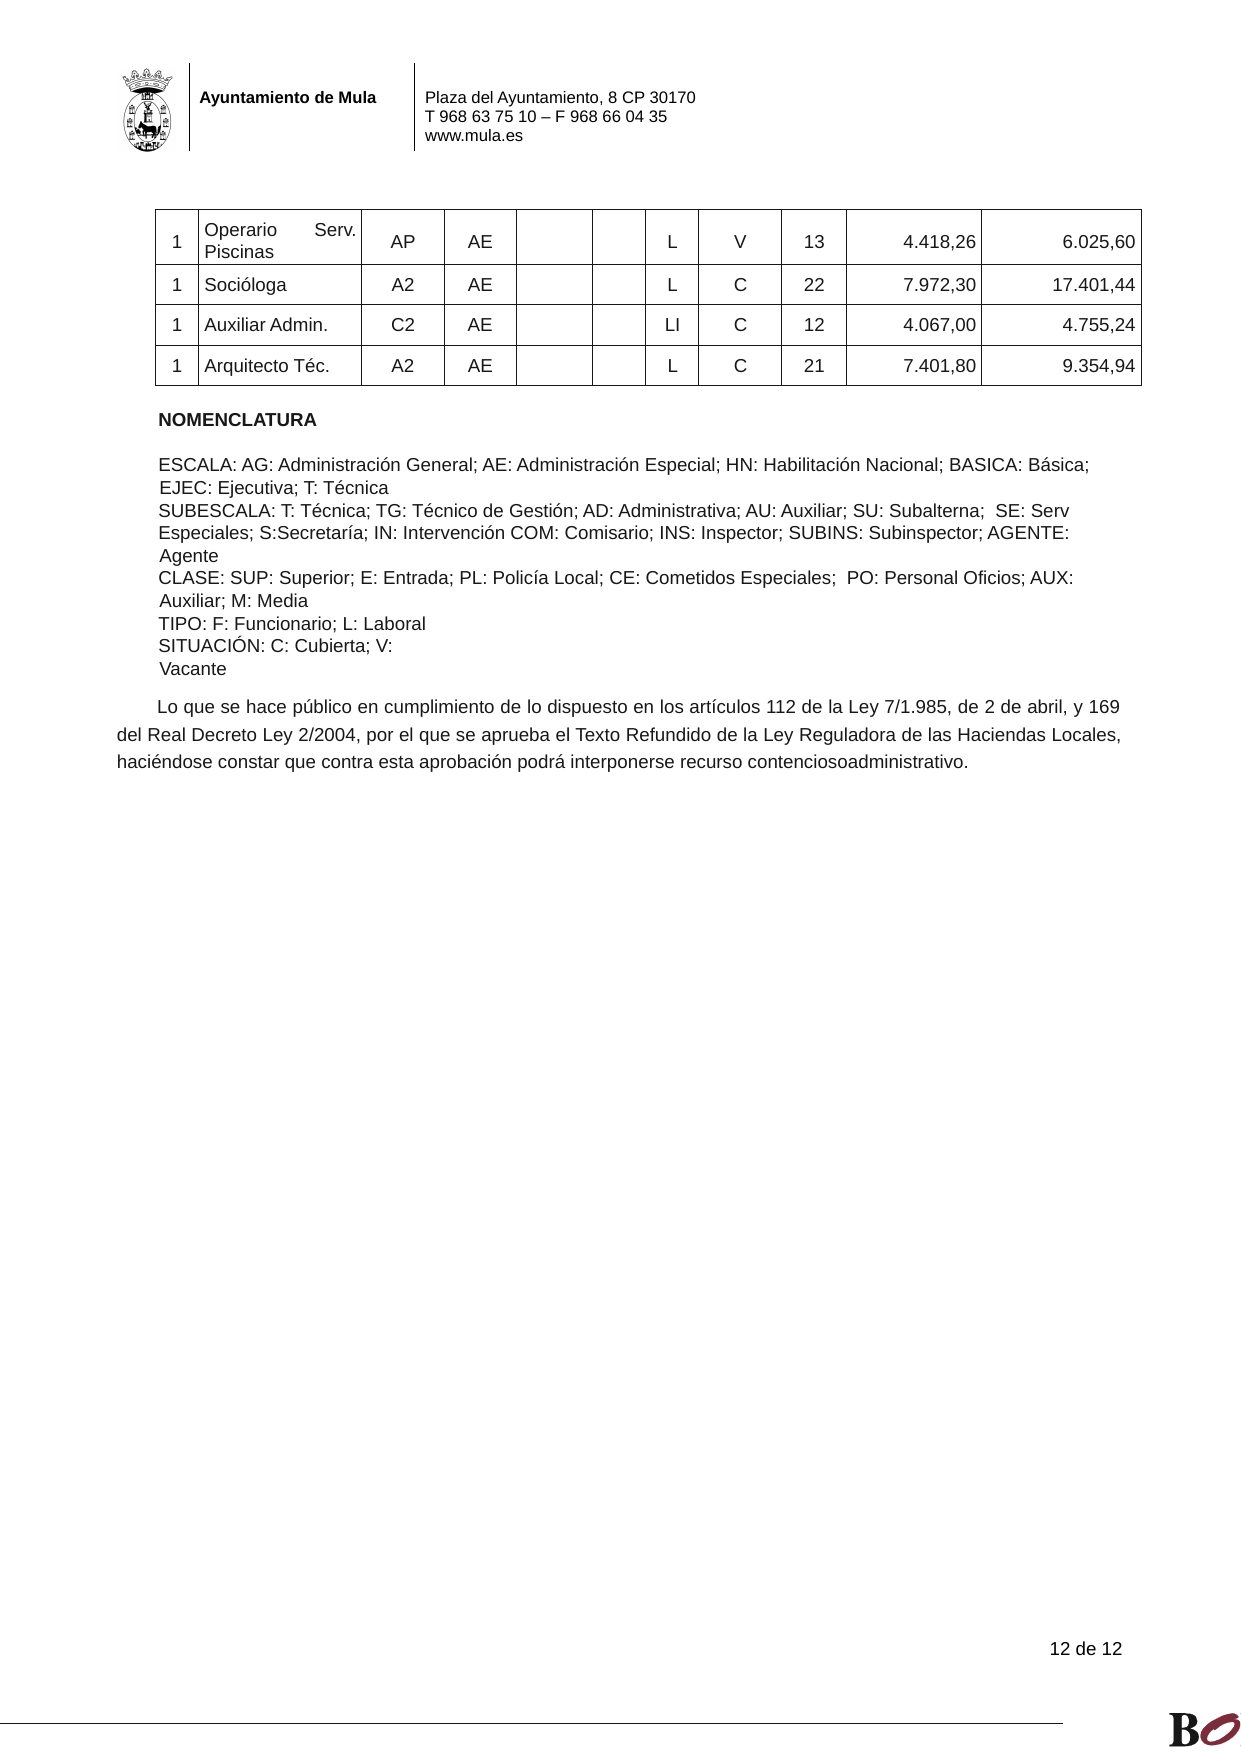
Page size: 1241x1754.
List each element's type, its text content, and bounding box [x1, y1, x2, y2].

text Lo que se hace público en cumplimiento de lo dispuesto en los artículos 112 de la Ley 7/1.985, de 2 de abril, y 169 del Real Decreto Ley 2/2004, por el que se aprueba el Texto Refundido de la Ley Reguladora de las Haciendas Locales, haciéndose constar que contra esta aprobación podrá interponerse recurso contenciosoadministrativo. [117, 696, 1122, 772]
table_cell 6.025,60 [982, 210, 1141, 264]
table_cell Auxiliar Admin. [199, 305, 361, 344]
table_cell [593, 210, 645, 264]
table_cell C [699, 265, 781, 304]
table_cell C [699, 305, 781, 344]
table_cell 21 [782, 346, 846, 385]
table_cell 1 [156, 265, 198, 304]
table_cell [593, 265, 645, 304]
table_cell [593, 346, 645, 385]
text CLASE: SUP: Superior; E: Entrada; PL: Policía Local; CE: Cometidos Especiales; PO: Personal Oficios; AUX: Auxiliar; M: Media [158, 567, 1104, 611]
table_cell V [699, 210, 781, 264]
table_cell A2 [362, 265, 444, 304]
table_cell AE [445, 265, 516, 304]
table_cell C2 [362, 305, 444, 344]
text Especiales; S:Secretaría; IN: Intervención COM: Comisario; INS: Inspector; SUBINS: Subinspector; AGENTE: Agente [158, 522, 1104, 566]
table_cell AE [445, 346, 516, 385]
text ESCALA: AG: Administración General; AE: Administración Especial; HN: Habilitación Nacional; BASICA: Básica; EJEC: Ejecutiva; T: Técnica [158, 454, 1104, 498]
table_cell [517, 305, 592, 344]
table_cell [517, 346, 592, 385]
table_cell C [699, 346, 781, 385]
table_cell [517, 265, 592, 304]
table_cell [517, 210, 592, 264]
table_cell Arquitecto Téc. [199, 346, 361, 385]
table_cell 13 [782, 210, 846, 264]
table_cell L [646, 346, 698, 385]
table_cell AE [445, 210, 516, 264]
table_cell AE [445, 305, 516, 344]
table_cell 7.972,30 [847, 265, 981, 304]
table_cell Socióloga [199, 265, 361, 304]
table_cell 4.418,26 [847, 210, 981, 264]
table_cell 4.067,00 [847, 305, 981, 344]
table_cell Operario Serv. Piscinas [199, 210, 361, 264]
table_cell 9.354,94 [982, 346, 1141, 385]
table_cell 1 [156, 346, 198, 385]
table_cell A2 [362, 346, 444, 385]
table_cell 17.401,44 [982, 265, 1141, 304]
text TIPO: F: Funcionario; L: Laboral [158, 612, 1104, 634]
table_cell 7.401,80 [847, 346, 981, 385]
table_cell LI [646, 305, 698, 344]
table_cell AP [362, 210, 444, 264]
text SUBESCALA: T: Técnica; TG: Técnico de Gestión; AD: Administrativa; AU: Auxiliar; SU: Subalterna; SE: Serv [158, 499, 1104, 521]
table_cell L [646, 210, 698, 264]
table_cell L [646, 265, 698, 304]
text NOMENCLATURA [158, 408, 1104, 430]
table_cell 4.755,24 [982, 305, 1141, 344]
picture [117, 68, 177, 153]
table_cell 1 [156, 210, 198, 264]
table_cell 1 [156, 305, 198, 344]
table_cell 12 [782, 305, 846, 344]
table_cell 22 [782, 265, 846, 304]
table_cell [593, 305, 645, 344]
text SITUACIÓN: C: Cubierta; V: Vacante [158, 635, 416, 679]
